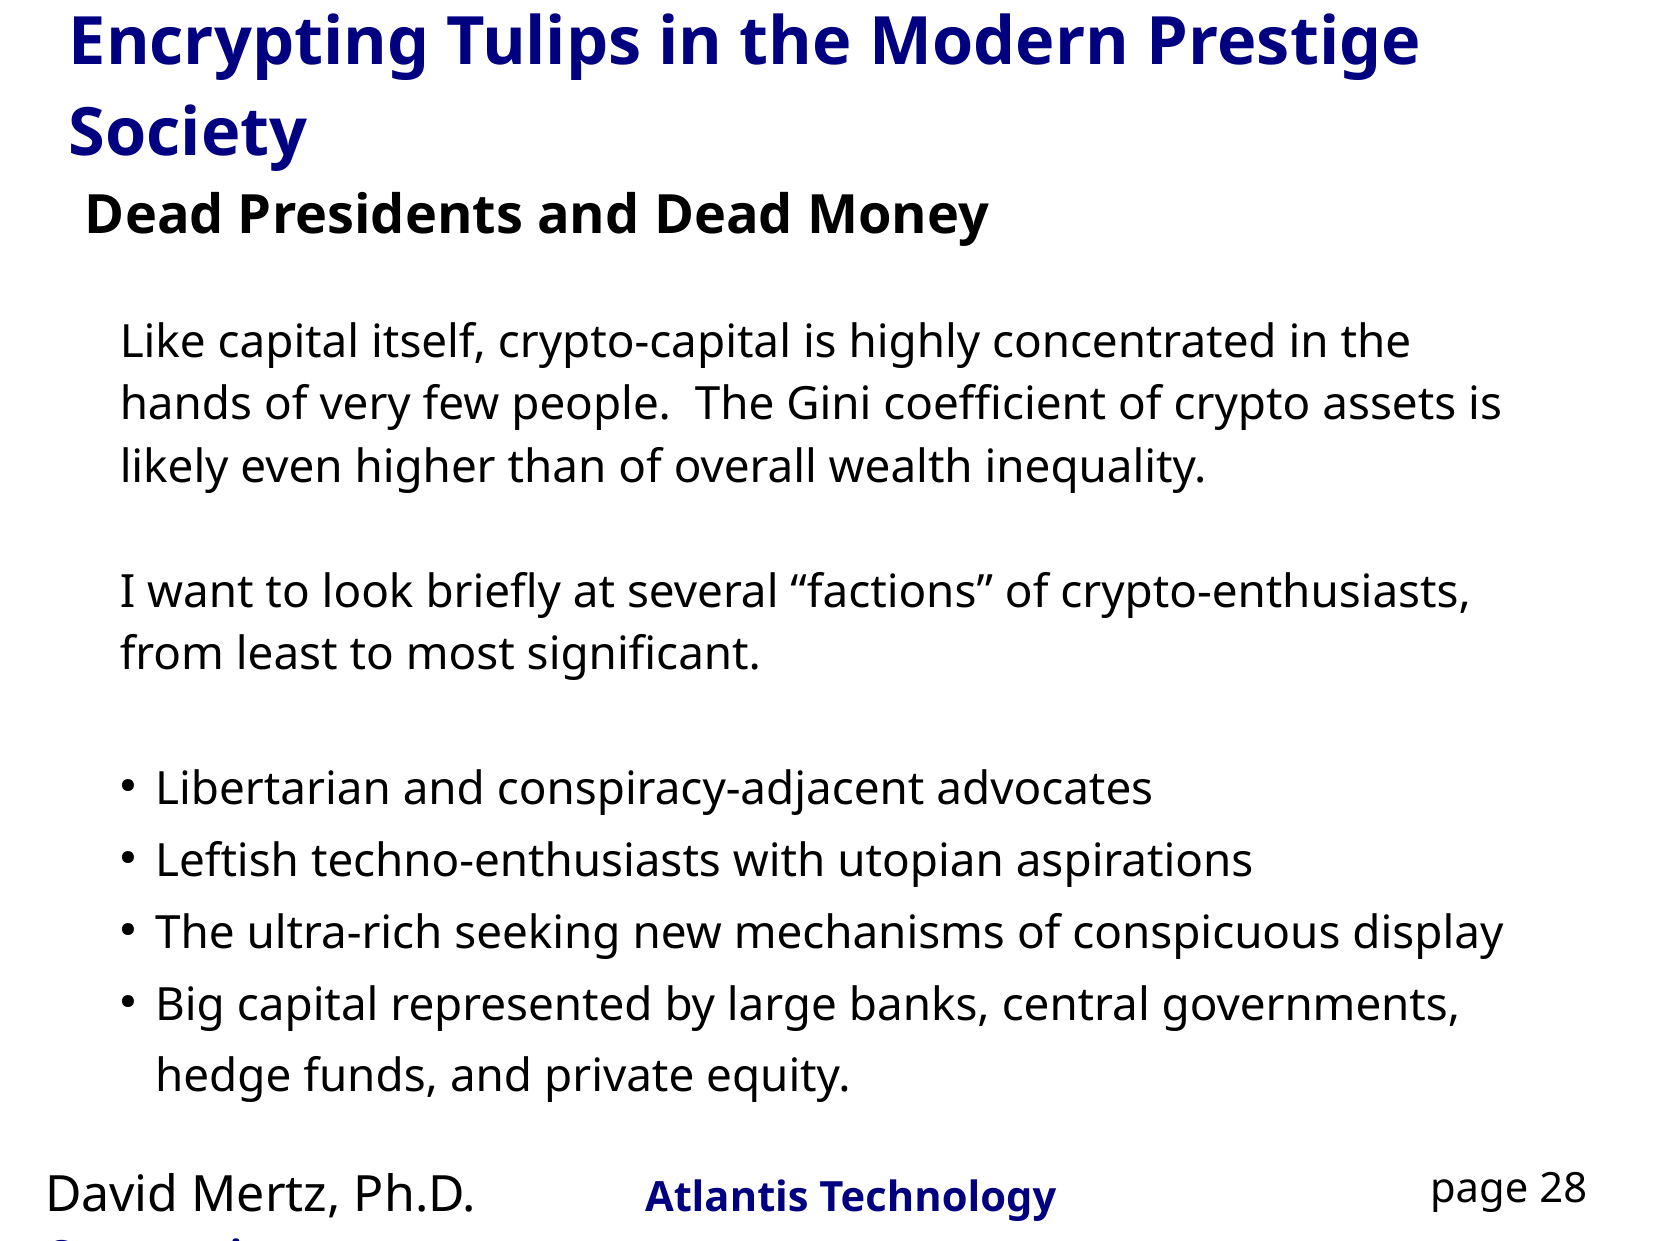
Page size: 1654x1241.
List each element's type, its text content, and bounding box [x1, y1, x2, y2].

list Dead Presidents and Dead Money [84, 175, 1456, 256]
text_box Like capital itself, crypto-capital is highly concentrated in the hands of very few people. The Gini coefficient of crypto assets is likely even higher than of overall wealth inequality. I want to look briefly at several “factions” of crypto-enthusiasts, from least to most significant. Libertarian and conspiracy-adjacent advocates Leftish techno-enthusiasts with utopian aspirations The ultra-rich seeking new mechanisms of conspicuous display Big capital represented by large banks, central governments, hedge funds, and private equity. [105, 300, 1546, 1030]
